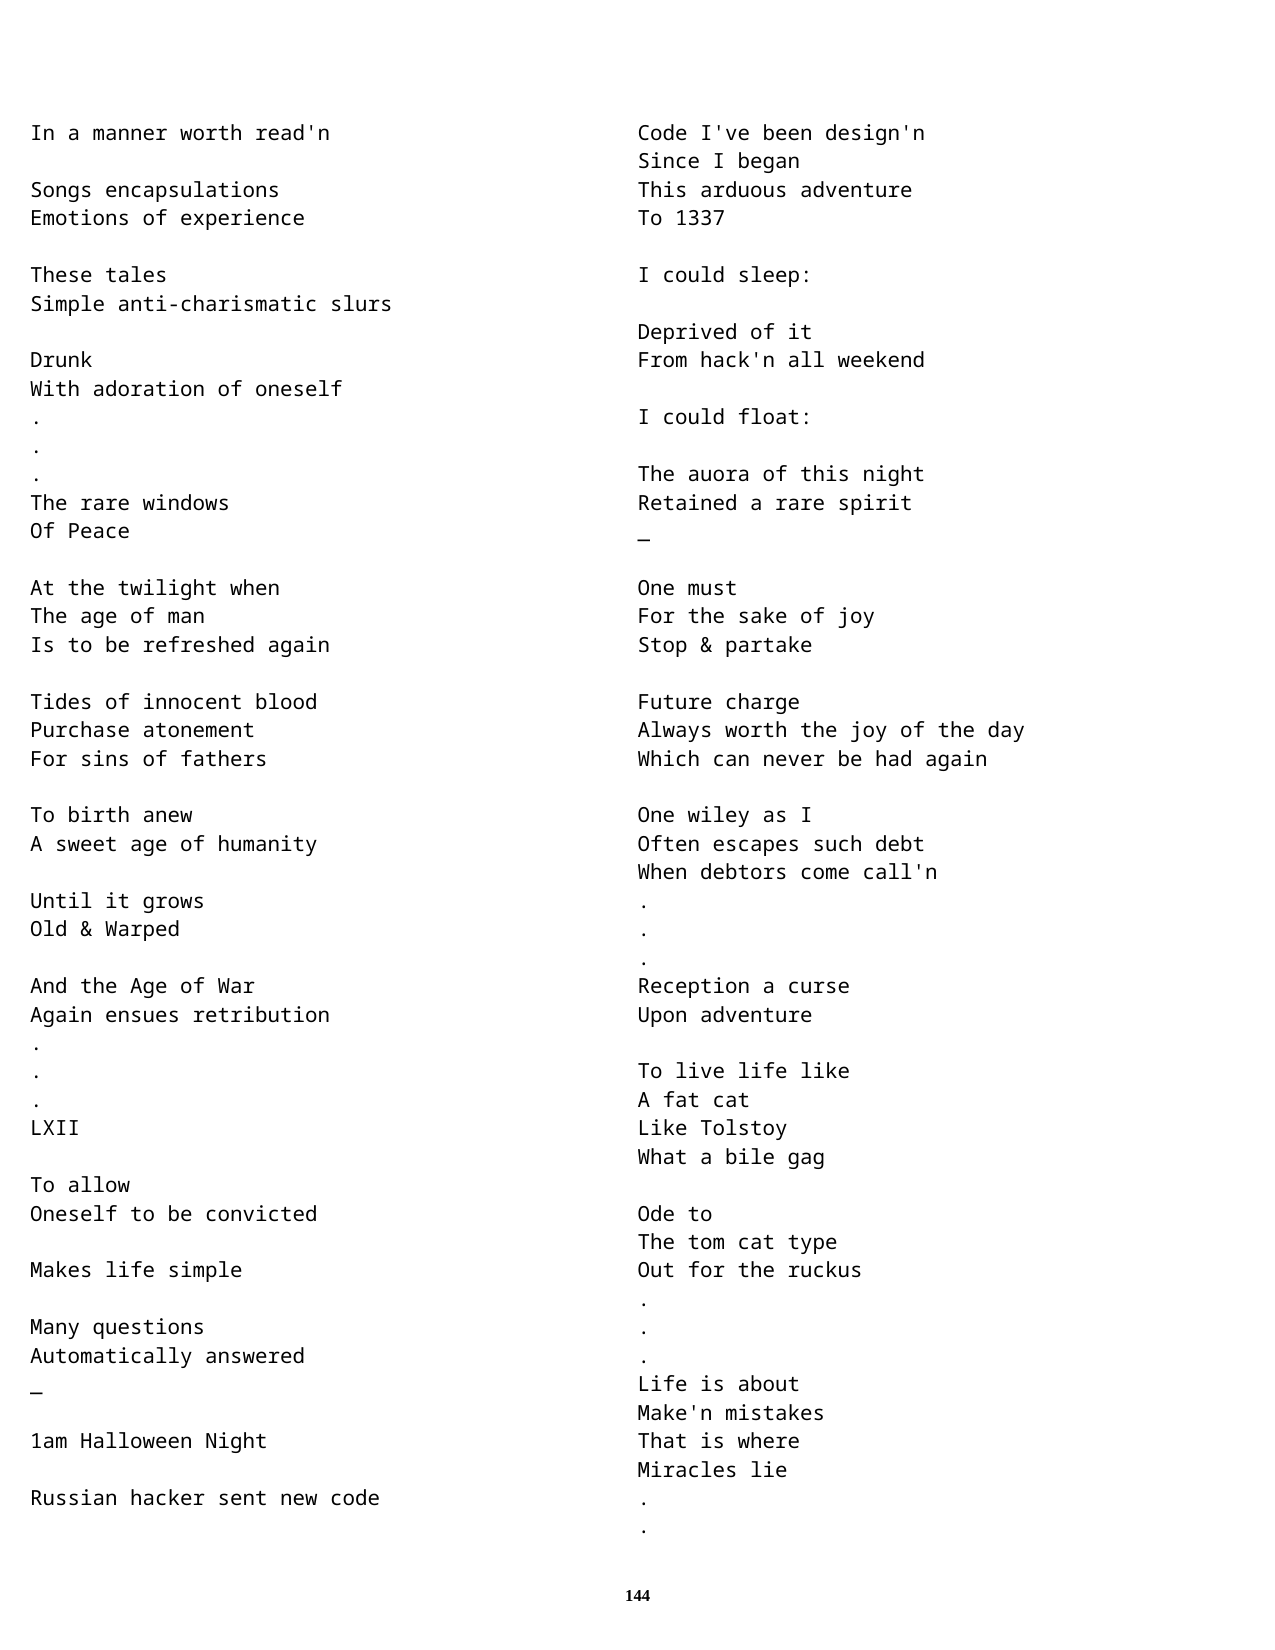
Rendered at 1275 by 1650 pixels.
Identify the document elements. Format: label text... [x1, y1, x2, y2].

text Purchase atonement [30, 715, 637, 744]
text Future charge [637, 687, 1245, 715]
text Code I've been design'n [637, 118, 1245, 147]
text Of Peace [30, 516, 637, 545]
text The auora of this night [637, 459, 1245, 488]
text Russian hacker sent new code [30, 1483, 637, 1512]
text One wiley as I [637, 801, 1245, 829]
text I could float: [637, 402, 1245, 431]
text Is to be refreshed again [30, 630, 637, 658]
text To birth anew [30, 801, 637, 829]
text Retained a rare spirit [637, 488, 1245, 516]
text . [637, 1483, 1245, 1512]
text Tides of innocent blood [30, 687, 637, 715]
text To live life like [637, 1057, 1245, 1085]
text Simple anti-charismatic slurs [30, 289, 637, 317]
text . [30, 431, 637, 459]
text This arduous adventure [637, 175, 1245, 203]
text . [637, 914, 1245, 943]
text Since I began [637, 147, 1245, 175]
text . [30, 459, 637, 488]
text Stop & partake [637, 630, 1245, 658]
text These tales [30, 260, 637, 289]
text Ode to [637, 1199, 1245, 1227]
text Again ensues retribution [30, 1000, 637, 1028]
text To allow [30, 1170, 637, 1199]
text Make'n mistakes [637, 1398, 1245, 1426]
text 1am Halloween Night [30, 1426, 637, 1455]
text . [30, 1057, 637, 1085]
text Makes life simple [30, 1256, 637, 1284]
text From hack'n all weekend [637, 346, 1245, 374]
text Life is about [637, 1369, 1245, 1398]
text _ [30, 1369, 637, 1398]
text Until it grows [30, 886, 637, 914]
text Always worth the joy of the day [637, 715, 1245, 744]
text Out for the ruckus [637, 1256, 1245, 1284]
text Old & Warped [30, 914, 637, 943]
text . [30, 1028, 637, 1057]
text LXII [30, 1113, 637, 1142]
text Like Tolstoy [637, 1113, 1245, 1142]
text And the Age of War [30, 971, 637, 1000]
text . [637, 1341, 1245, 1369]
text Emotions of experience [30, 203, 637, 232]
text What a bile gag [637, 1142, 1245, 1170]
text For the sake of joy [637, 602, 1245, 630]
text The tom cat type [637, 1227, 1245, 1256]
text A sweet age of humanity [30, 829, 637, 857]
text . [637, 886, 1245, 914]
text At the twilight when [30, 573, 637, 602]
text . [30, 402, 637, 431]
text Reception a curse [637, 971, 1245, 1000]
text . [637, 1512, 1245, 1540]
text Drunk [30, 346, 637, 374]
text Often escapes such debt [637, 829, 1245, 857]
text I could sleep: [637, 260, 1245, 289]
text . [637, 1284, 1245, 1312]
text _ [637, 516, 1245, 545]
text Deprived of it [637, 317, 1245, 346]
text When debtors come call'n [637, 857, 1245, 886]
text A fat cat [637, 1085, 1245, 1113]
text That is where [637, 1426, 1245, 1455]
text Oneself to be convicted [30, 1199, 637, 1227]
text One must [637, 573, 1245, 602]
text Which can never be had again [637, 744, 1245, 772]
text Upon adventure [637, 1000, 1245, 1028]
text . [30, 1085, 637, 1113]
text In a manner worth read'n [30, 118, 637, 147]
text Songs encapsulations [30, 175, 637, 203]
text The rare windows [30, 488, 637, 516]
text Miracles lie [637, 1455, 1245, 1483]
text . [637, 1312, 1245, 1341]
text With adoration of oneself [30, 374, 637, 402]
text For sins of fathers [30, 744, 637, 772]
text Many questions [30, 1312, 637, 1341]
text Automatically answered [30, 1341, 637, 1369]
text The age of man [30, 602, 637, 630]
text . [637, 943, 1245, 971]
text To 1337 [637, 203, 1245, 232]
